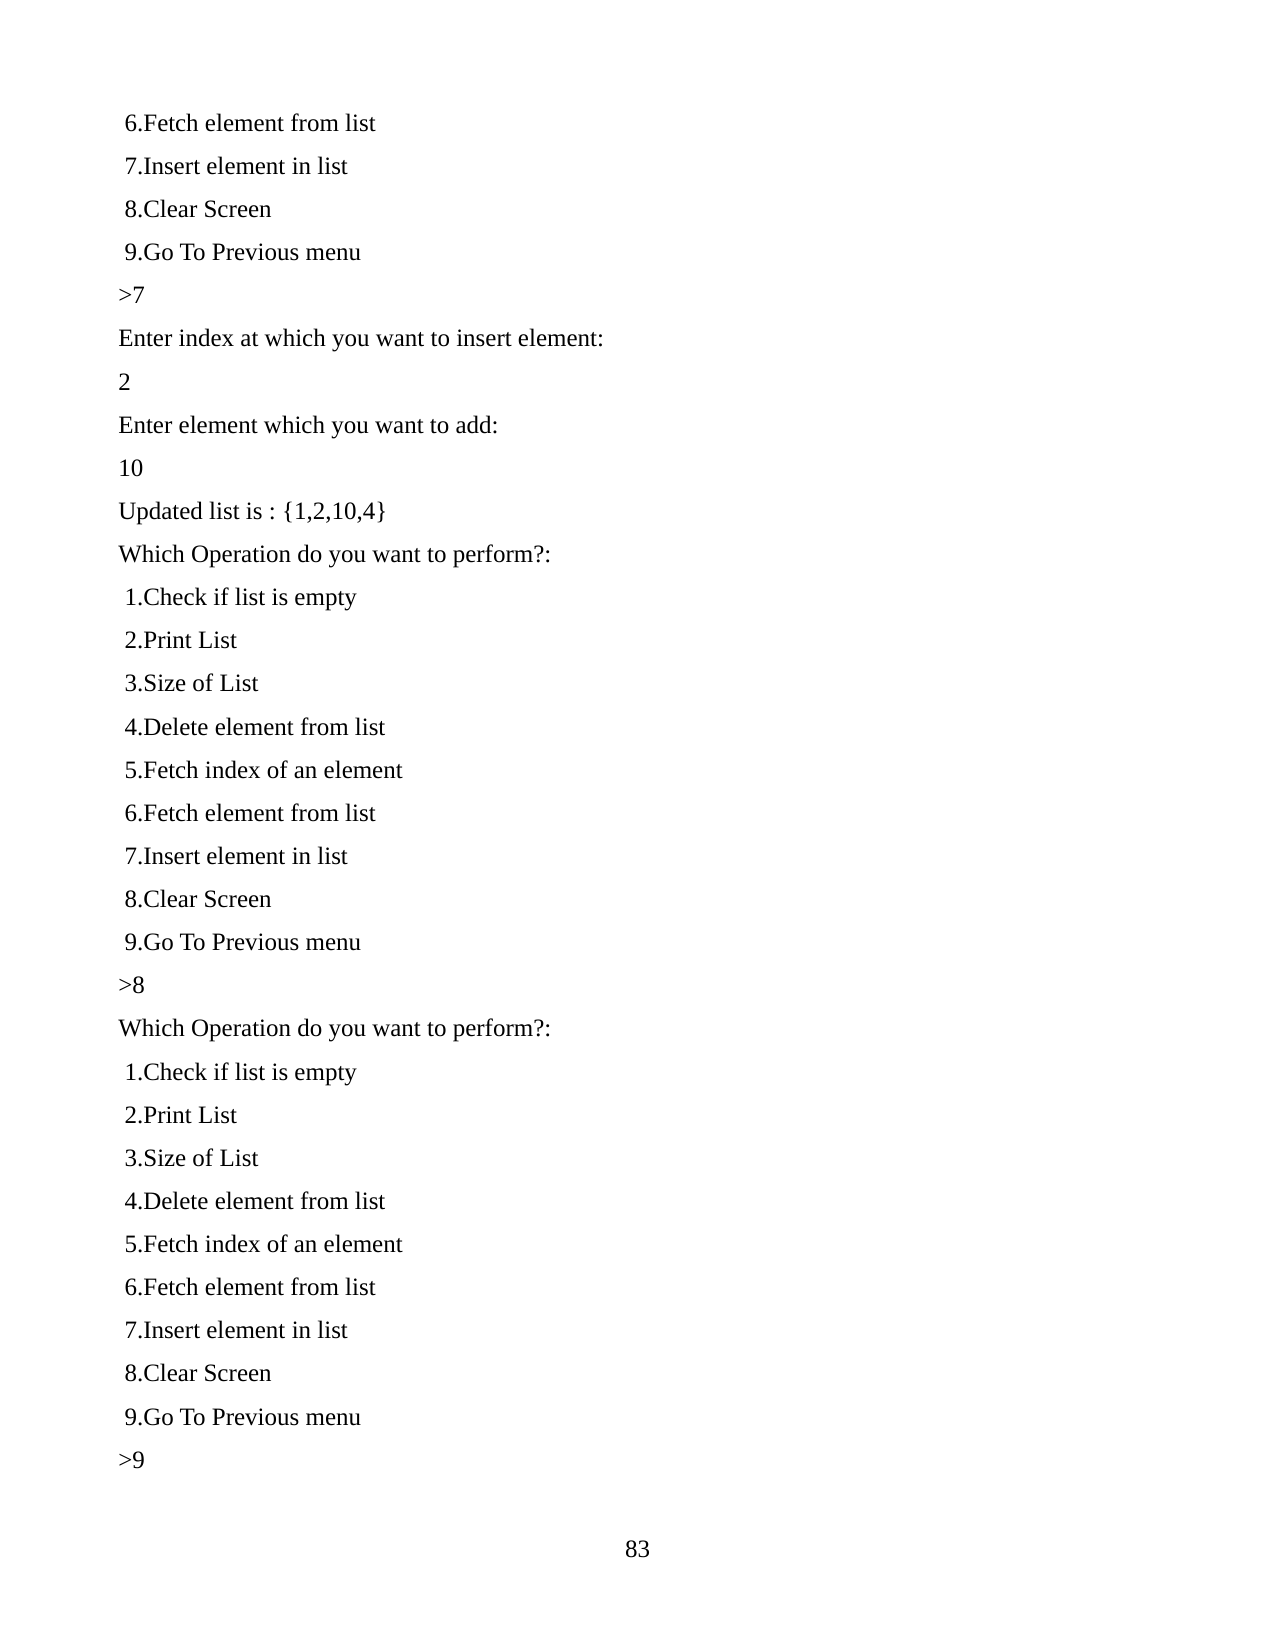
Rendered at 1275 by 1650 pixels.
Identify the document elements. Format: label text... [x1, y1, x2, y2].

text Which Operation do you want to perform?: [118, 1013, 1157, 1042]
text 9.Go To Previous menu [118, 237, 1157, 266]
text 2.Print List [118, 625, 1157, 654]
text 3.Size of List [118, 1143, 1157, 1172]
text 6.Fetch element from list [118, 1272, 1157, 1301]
text 2.Print List [118, 1100, 1157, 1128]
text >9 [118, 1445, 1157, 1473]
text 6.Fetch element from list [118, 798, 1157, 827]
text 8.Clear Screen [118, 884, 1157, 913]
text 1.Check if list is empty [118, 1057, 1157, 1085]
text Which Operation do you want to perform?: [118, 539, 1157, 568]
text 4.Delete element from list [118, 1186, 1157, 1215]
text Enter index at which you want to insert element: [118, 323, 1157, 352]
text Updated list is : {1,2,10,4} [118, 496, 1157, 525]
text 3.Size of List [118, 668, 1157, 697]
text 8.Clear Screen [118, 194, 1157, 223]
text 10 [118, 453, 1157, 482]
text >7 [118, 280, 1157, 309]
text 4.Delete element from list [118, 712, 1157, 740]
text 7.Insert element in list [118, 1315, 1157, 1344]
text 7.Insert element in list [118, 841, 1157, 870]
text 1.Check if list is empty [118, 582, 1157, 611]
text 6.Fetch element from list [118, 108, 1157, 137]
text 5.Fetch index of an element [118, 755, 1157, 783]
text 2 [118, 367, 1157, 395]
text 9.Go To Previous menu [118, 1402, 1157, 1430]
text 7.Insert element in list [118, 151, 1157, 180]
text >8 [118, 970, 1157, 999]
text 5.Fetch index of an element [118, 1229, 1157, 1258]
text Enter element which you want to add: [118, 410, 1157, 438]
text 9.Go To Previous menu [118, 927, 1157, 956]
text 8.Clear Screen [118, 1358, 1157, 1387]
